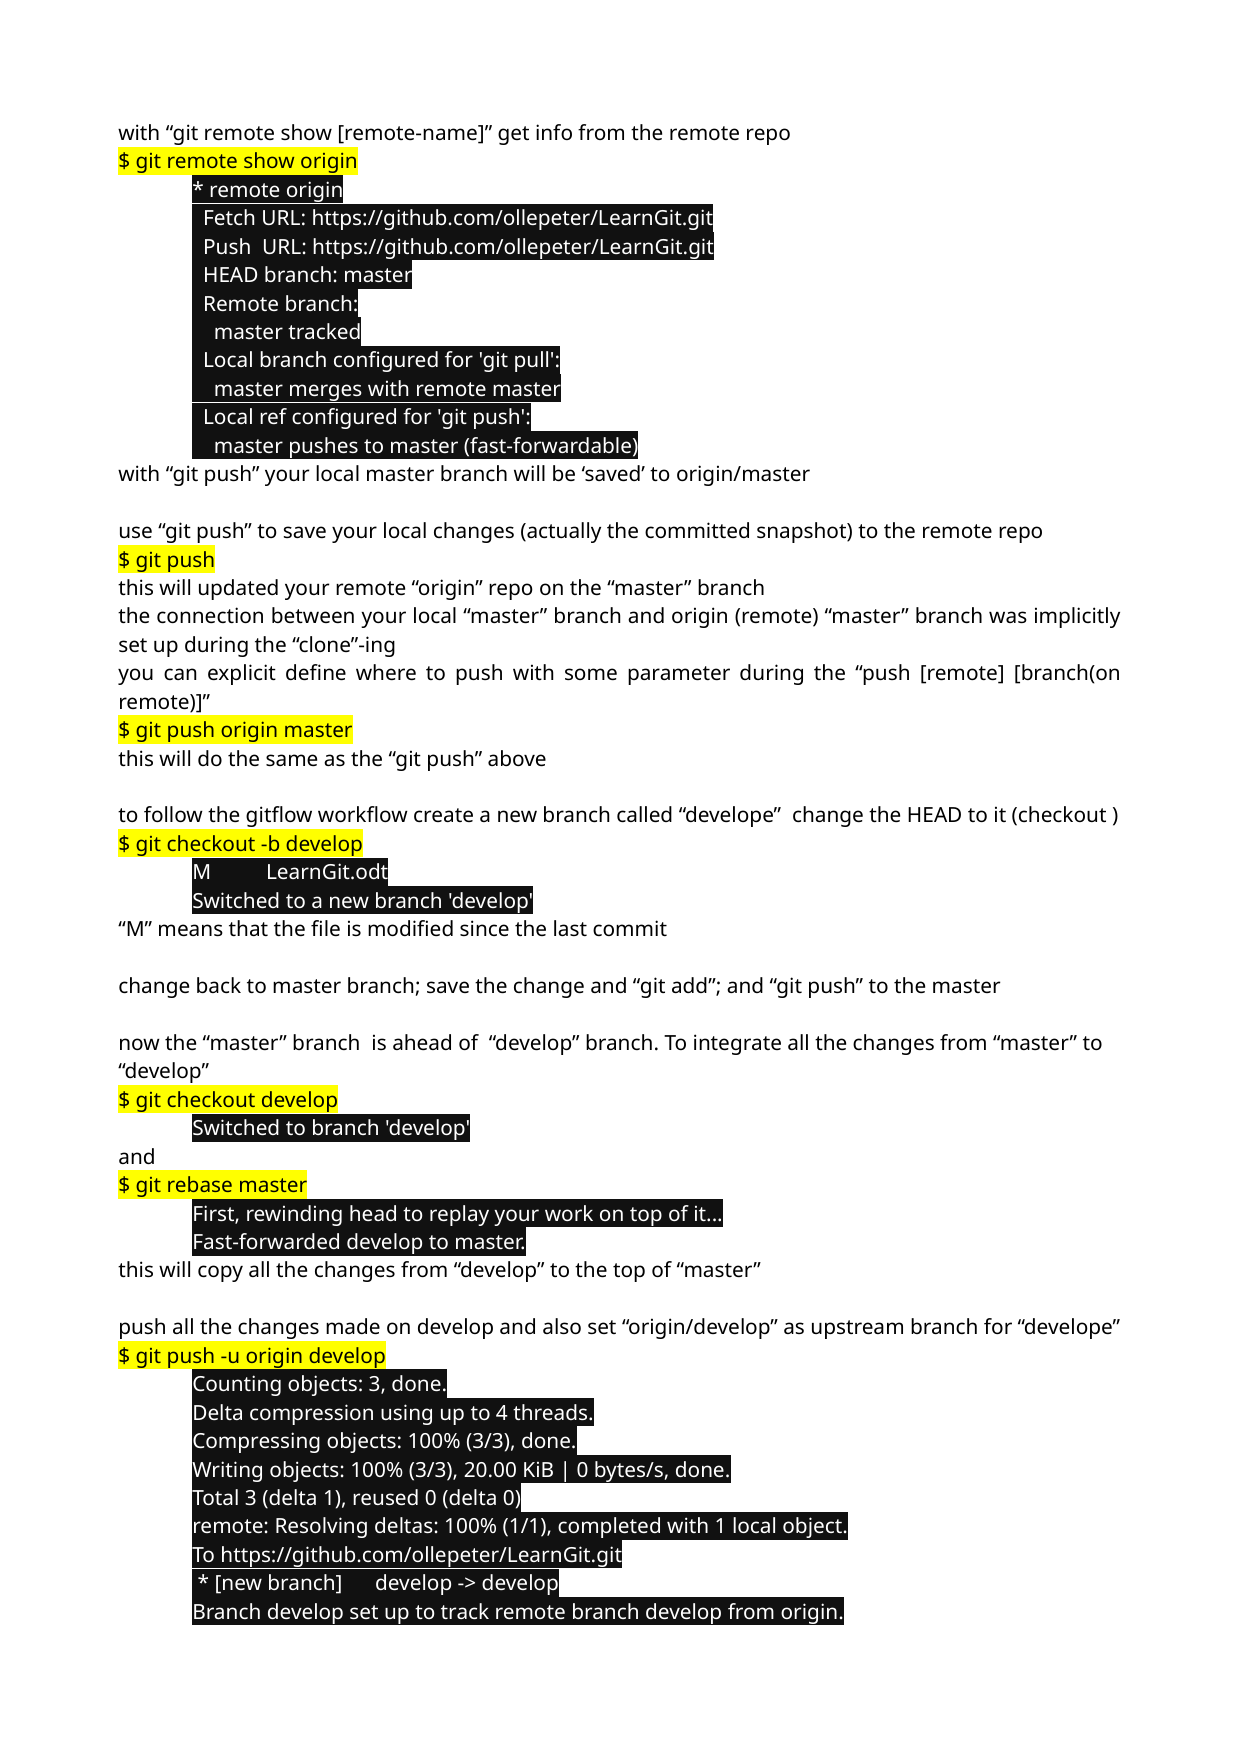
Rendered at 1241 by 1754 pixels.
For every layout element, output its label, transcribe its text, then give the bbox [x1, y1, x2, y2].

text Switched to branch 'develop' [192, 1113, 1122, 1142]
text master pushes to master (fast-forwardable) [192, 431, 1122, 459]
text * remote origin [192, 175, 1122, 203]
text $ git remote show origin [118, 147, 1122, 175]
text $ git push [118, 545, 1122, 573]
text remote: Resolving deltas: 100% (1/1), completed with 1 local object. [192, 1512, 1122, 1540]
text push all the changes made on develop and also set “origin/develop” as upstream branch for “develope” [118, 1312, 1122, 1341]
text HEAD branch: master [192, 260, 1122, 289]
text Push URL: https://github.com/ollepeter/LearnGit.git [192, 232, 1122, 260]
text with “git push” your local master branch will be ‘saved’ to origin/master [118, 459, 1122, 488]
text Branch develop set up to track remote branch develop from origin. [192, 1597, 1122, 1625]
text the connection between your local “master” branch and origin (remote) “master” branch was implicitly set up during the “clone”-ing [118, 602, 1122, 658]
text Fast-forwarded develop to master. [192, 1227, 1122, 1256]
text Delta compression using up to 4 threads. [192, 1398, 1122, 1426]
text Counting objects: 3, done. [192, 1369, 1122, 1398]
text $ git checkout -b develop [118, 829, 1122, 857]
text use “git push” to save your local changes (actually the committed snapshot) to the remote repo [118, 516, 1122, 545]
text with “git remote show [remote-name]” get info from the remote repo [118, 118, 1122, 147]
text master merges with remote master [192, 374, 1122, 402]
text Total 3 (delta 1), reused 0 (delta 0) [192, 1483, 1122, 1512]
text “M” means that the file is modified since the last commit [118, 914, 1122, 943]
text to follow the gitflow workflow create a new branch called “develope” change the HEAD to it (checkout ) [118, 801, 1122, 829]
text Local branch configured for 'git pull': [192, 346, 1122, 374]
text To https://github.com/ollepeter/LearnGit.git [192, 1540, 1122, 1568]
text $ git checkout develop [118, 1085, 1122, 1113]
text M LearnGit.odt [192, 857, 1122, 886]
text $ git push origin master [118, 715, 1122, 744]
text change back to master branch; save the change and “git add”; and “git push” to the master [118, 971, 1122, 1000]
text Compressing objects: 100% (3/3), done. [192, 1426, 1122, 1455]
text master tracked [192, 317, 1122, 346]
text Remote branch: [192, 289, 1122, 317]
text you can explicit define where to push with some parameter during the “push [remote] [branch(on remote)]” [118, 658, 1122, 715]
text First, rewinding head to replay your work on top of it... [192, 1199, 1122, 1227]
text now the “master” branch is ahead of “develop” branch. To integrate all the changes from “master” to “develop” [118, 1028, 1122, 1085]
text this will do the same as the “git push” above [118, 744, 1122, 772]
text this will updated your remote “origin” repo on the “master” branch [118, 573, 1122, 602]
text and [118, 1142, 1122, 1170]
text Switched to a new branch 'develop' [192, 886, 1122, 914]
text Local ref configured for 'git push': [192, 402, 1122, 431]
text this will copy all the changes from “develop” to the top of “master” [118, 1256, 1122, 1284]
text Fetch URL: https://github.com/ollepeter/LearnGit.git [192, 203, 1122, 232]
text * [new branch] develop -> develop [192, 1568, 1122, 1597]
text $ git push -u origin develop [118, 1341, 1122, 1369]
text Writing objects: 100% (3/3), 20.00 KiB | 0 bytes/s, done. [192, 1455, 1122, 1483]
text $ git rebase master [118, 1170, 1122, 1199]
